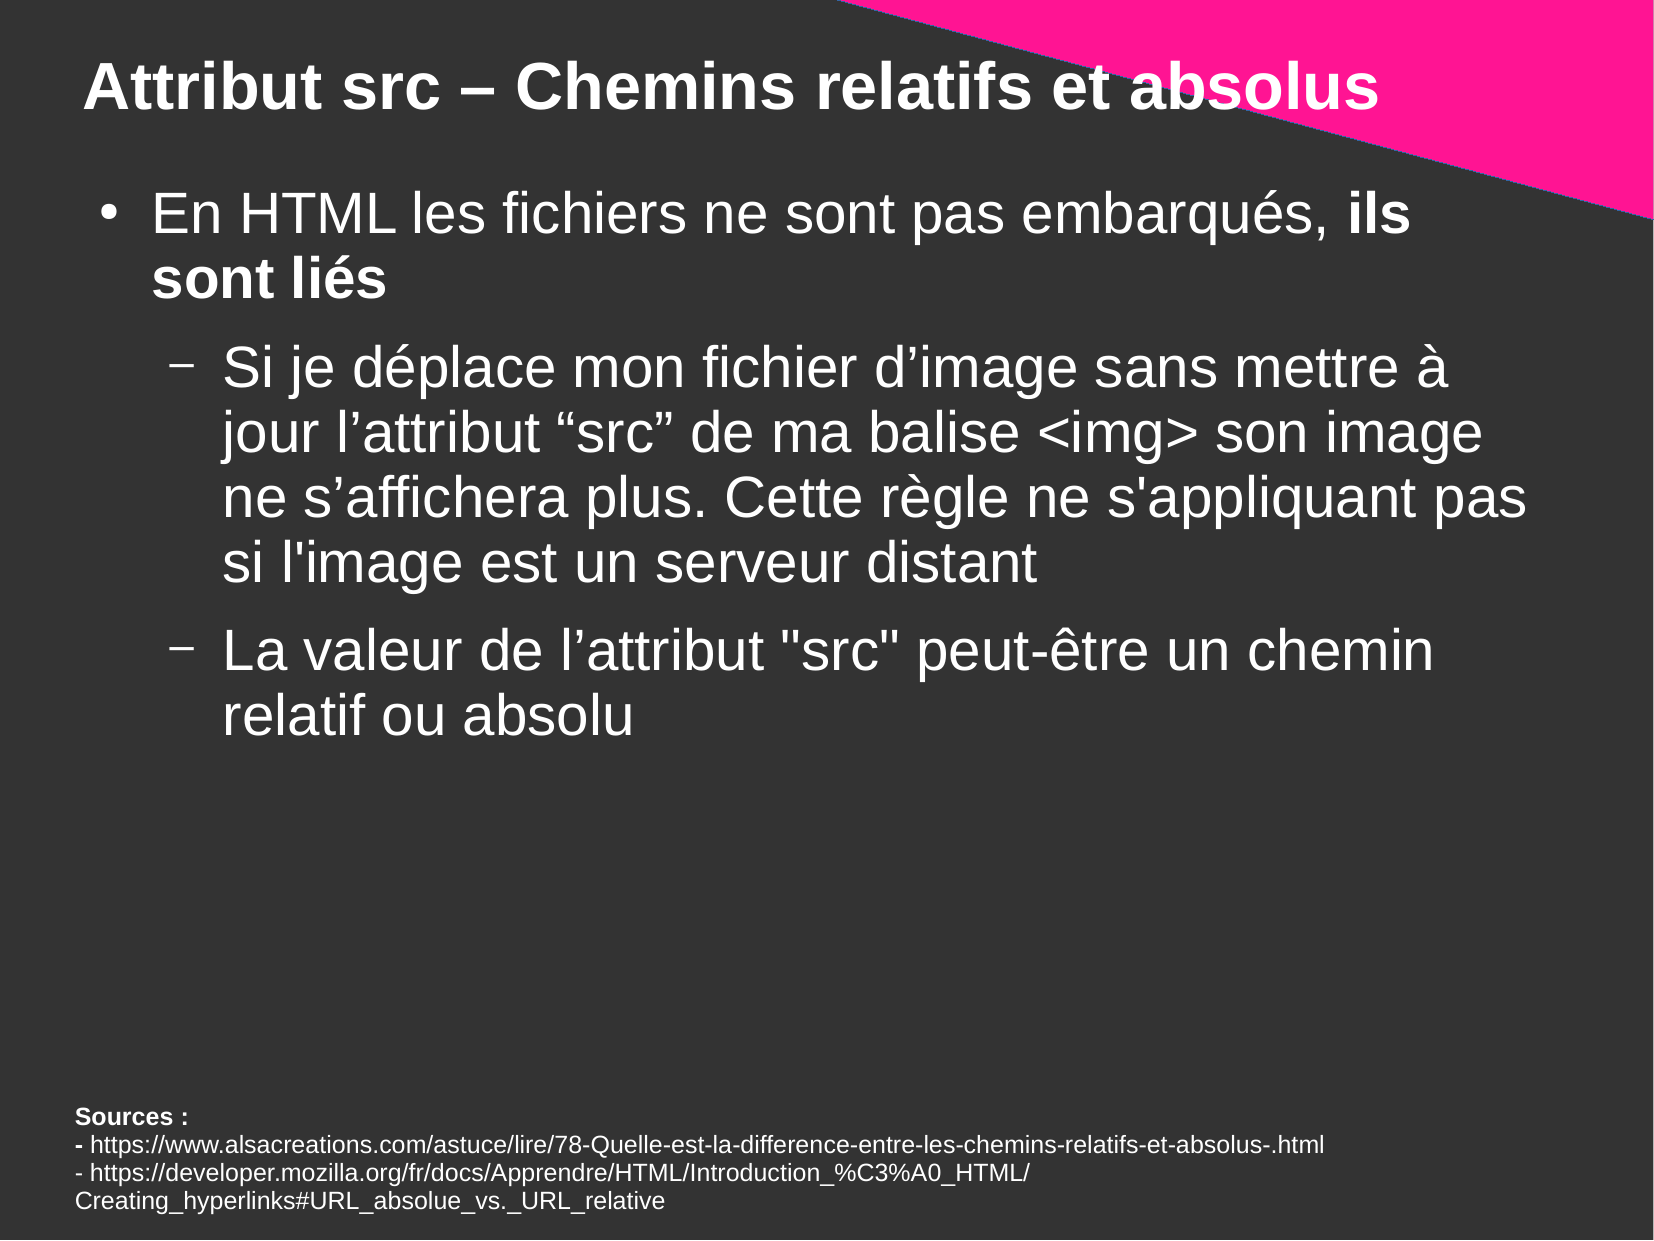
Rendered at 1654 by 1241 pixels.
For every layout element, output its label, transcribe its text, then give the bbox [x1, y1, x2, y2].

title Attribut src – Chemins relatifs et absolus [82, 49, 1571, 162]
text_box [837, 0, 1654, 220]
list En HTML les fichiers ne sont pas embarqués, ils sont liés Si je déplace mon fichier d’image sans mettre à jour l’attribut “src” de ma balise <img> son image ne s’affichera plus. Cette règle ne s'appliquant pas si l'image est un serveur distant La valeur de l’attribut "src" peut-être un chemin relatif ou absolu [80, 180, 1546, 1028]
text_box Sources : - https://www.alsacreations.com/astuce/lire/78-Quelle-est-la-difference-entre-les-chemins-relatifs-et-absolus-.html - https://developer.mozilla.org/fr/docs/Apprendre/HTML/Introduction_%C3%A0_HTML/Creating_hyperlinks#URL_absolue_vs._URL_relative [60, 1095, 1546, 1241]
